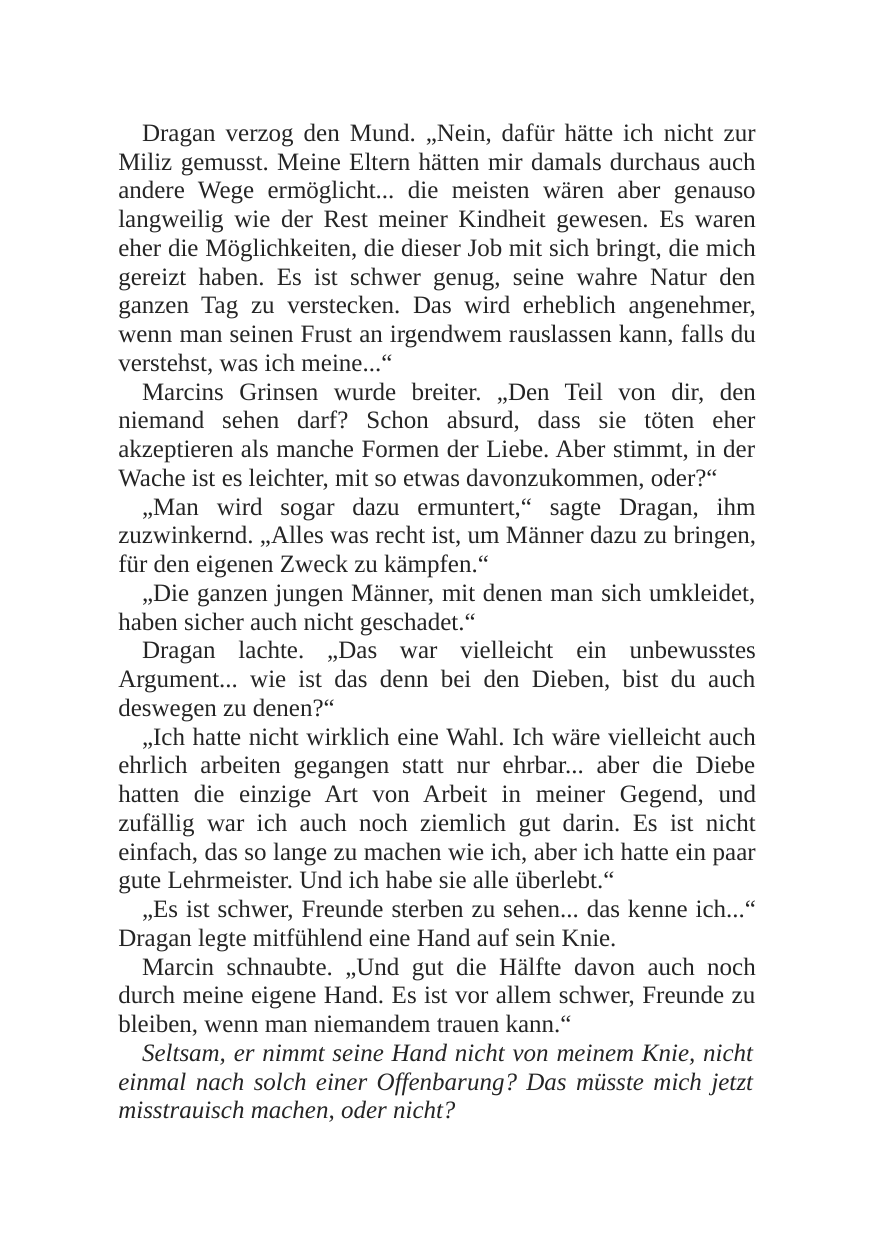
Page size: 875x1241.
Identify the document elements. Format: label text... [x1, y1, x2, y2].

text „Man wird sogar dazu ermuntert,“ sagte Dragan, ihm zuzwinkernd. „Alles was recht ist, um Männer dazu zu bringen, für den eigenen Zweck zu kämpfen.“ [118, 492, 756, 578]
text Marcins Grinsen wurde breiter. „Den Teil von dir, den niemand sehen darf? Schon absurd, dass sie töten eher akzeptieren als manche Formen der Liebe. Aber stimmt, in der Wache ist es leichter, mit so etwas davonzukommen, oder?“ [118, 377, 756, 492]
text Dragan verzog den Mund. „Nein, dafür hätte ich nicht zur Miliz gemusst. Meine Eltern hätten mir damals durchaus auch andere Wege ermöglicht... die meisten wären aber genauso langweilig wie der Rest meiner Kindheit gewesen. Es waren eher die Möglichkeiten, die dieser Job mit sich bringt, die mich gereizt haben. Es ist schwer genug, seine wahre Natur den ganzen Tag zu verstecken. Das wird erheblich angenehmer, wenn man seinen Frust an irgendwem rauslassen kann, falls du verstehst, was ich meine...“ [118, 118, 756, 377]
text „Die ganzen jungen Männer, mit denen man sich umkleidet, haben sicher auch nicht geschadet.“ [118, 578, 756, 636]
text „Ich hatte nicht wirklich eine Wahl. Ich wäre vielleicht auch ehrlich arbeiten gegangen statt nur ehrbar... aber die Diebe hatten die einzige Art von Arbeit in meiner Gegend, und zufällig war ich auch noch ziemlich gut darin. Es ist nicht einfach, das so lange zu machen wie ich, aber ich hatte ein paar gute Lehrmeister. Und ich habe sie alle überlebt.“ [118, 722, 756, 894]
text Dragan lachte. „Das war vielleicht ein unbewusstes Argument... wie ist das denn bei den Dieben, bist du auch deswegen zu denen?“ [118, 636, 756, 722]
text Seltsam, er nimmt seine Hand nicht von meinem Knie, nicht einmal nach solch einer Offenbarung? Das müsste mich jetzt misstrauisch machen, oder nicht? [118, 1038, 756, 1124]
text Marcin schnaubte. „Und gut die Hälfte davon auch noch durch meine eigene Hand. Es ist vor allem schwer, Freunde zu bleiben, wenn man niemandem trauen kann.“ [118, 952, 756, 1038]
text „Es ist schwer, Freunde sterben zu sehen... das kenne ich...“ Dragan legte mitfühlend eine Hand auf sein Knie. [118, 894, 756, 952]
